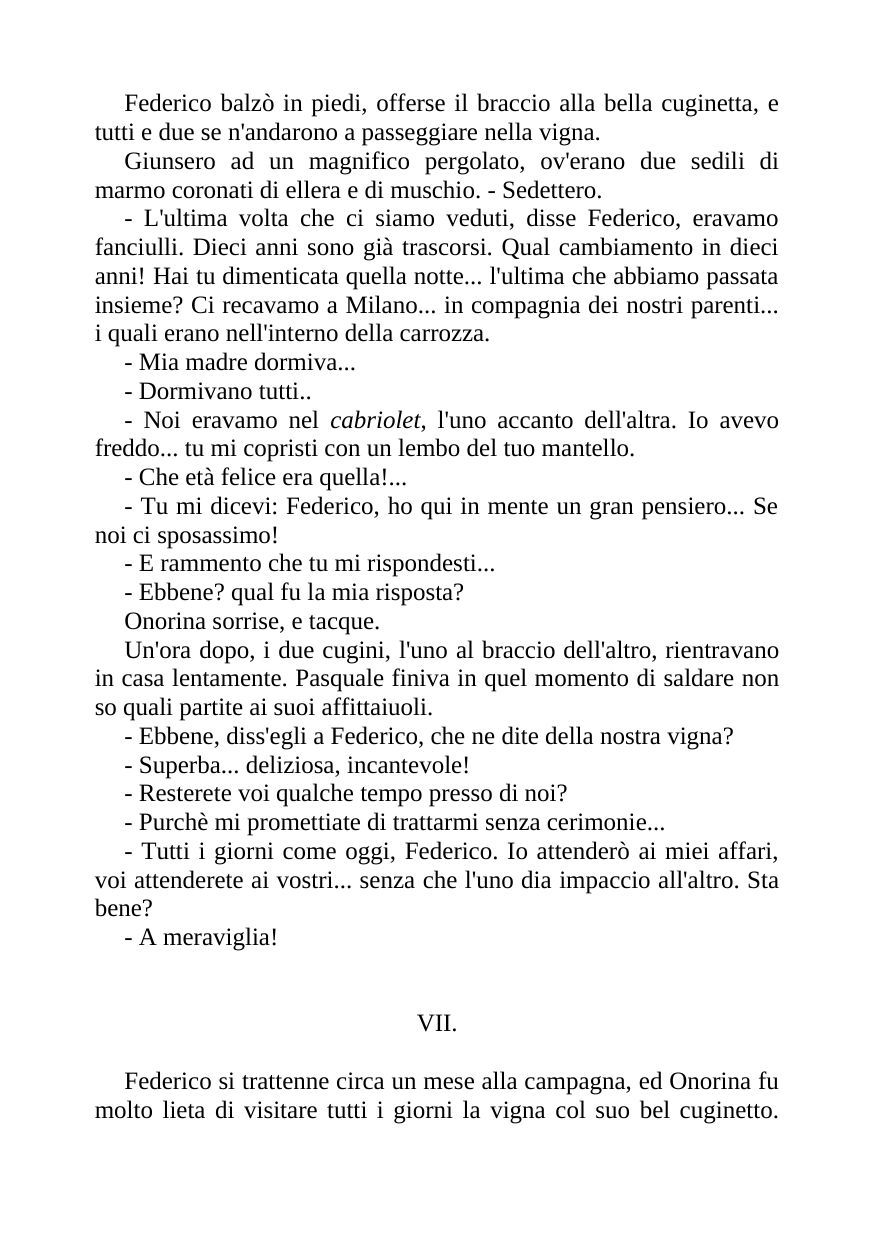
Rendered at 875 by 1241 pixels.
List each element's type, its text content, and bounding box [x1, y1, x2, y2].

text - Ebbene, diss'egli a Federico, che ne dite della nostra vigna? [94, 721, 779, 750]
text - Noi eravamo nel cabriolet, l'uno accanto dell'altra. Io avevo freddo... tu mi copristi con un lembo del tuo mantello. [94, 405, 779, 462]
text - Purchè mi promettiate di trattarmi senza cerimonie... [94, 807, 779, 836]
text - Resterete voi qualche tempo presso di noi? [94, 778, 779, 807]
text Federico balzò in piedi, offerse il braccio alla bella cuginetta, e tutti e due se n'andarono a passeggiare nella vigna. [94, 88, 779, 146]
text Federico si trattenne circa un mese alla campagna, ed Onorina fu molto lieta di visitare tutti i giorni la vigna col suo bel cuginetto. [94, 1066, 779, 1123]
text - Che età felice era quella!... [94, 462, 779, 491]
text - A meraviglia! [94, 922, 779, 951]
text VII. [94, 1008, 779, 1037]
text - Dormivano tutti.. [94, 376, 779, 405]
text - Tu mi dicevi: Federico, ho qui in mente un gran pensiero... Se noi ci sposassimo! [94, 491, 779, 548]
text - Mia madre dormiva... [94, 347, 779, 376]
text Giunsero ad un magnifico pergolato, ov'erano due sedili di marmo coronati di ellera e di muschio. - Sedettero. [94, 146, 779, 203]
text - E rammento che tu mi rispondesti... [94, 548, 779, 577]
text - Tutti i giorni come oggi, Federico. Io attenderò ai miei affari, voi attenderete ai vostri... senza che l'uno dia impaccio all'altro. Sta bene? [94, 836, 779, 922]
text - L'ultima volta che ci siamo veduti, disse Federico, eravamo fanciulli. Dieci anni sono già trascorsi. Qual cambiamento in dieci anni! Hai tu dimenticata quella notte... l'ultima che abbiamo passata insieme? Ci recavamo a Milano... in compagnia dei nostri parenti... i quali erano nell'interno della carrozza. [94, 203, 779, 347]
text Un'ora dopo, i due cugini, l'uno al braccio dell'altro, rientravano in casa lentamente. Pasquale finiva in quel momento di saldare non so quali partite ai suoi affittaiuoli. [94, 635, 779, 721]
text Onorina sorrise, e tacque. [94, 606, 779, 635]
text - Superba... deliziosa, incantevole! [94, 750, 779, 778]
text - Ebbene? qual fu la mia risposta? [94, 577, 779, 606]
